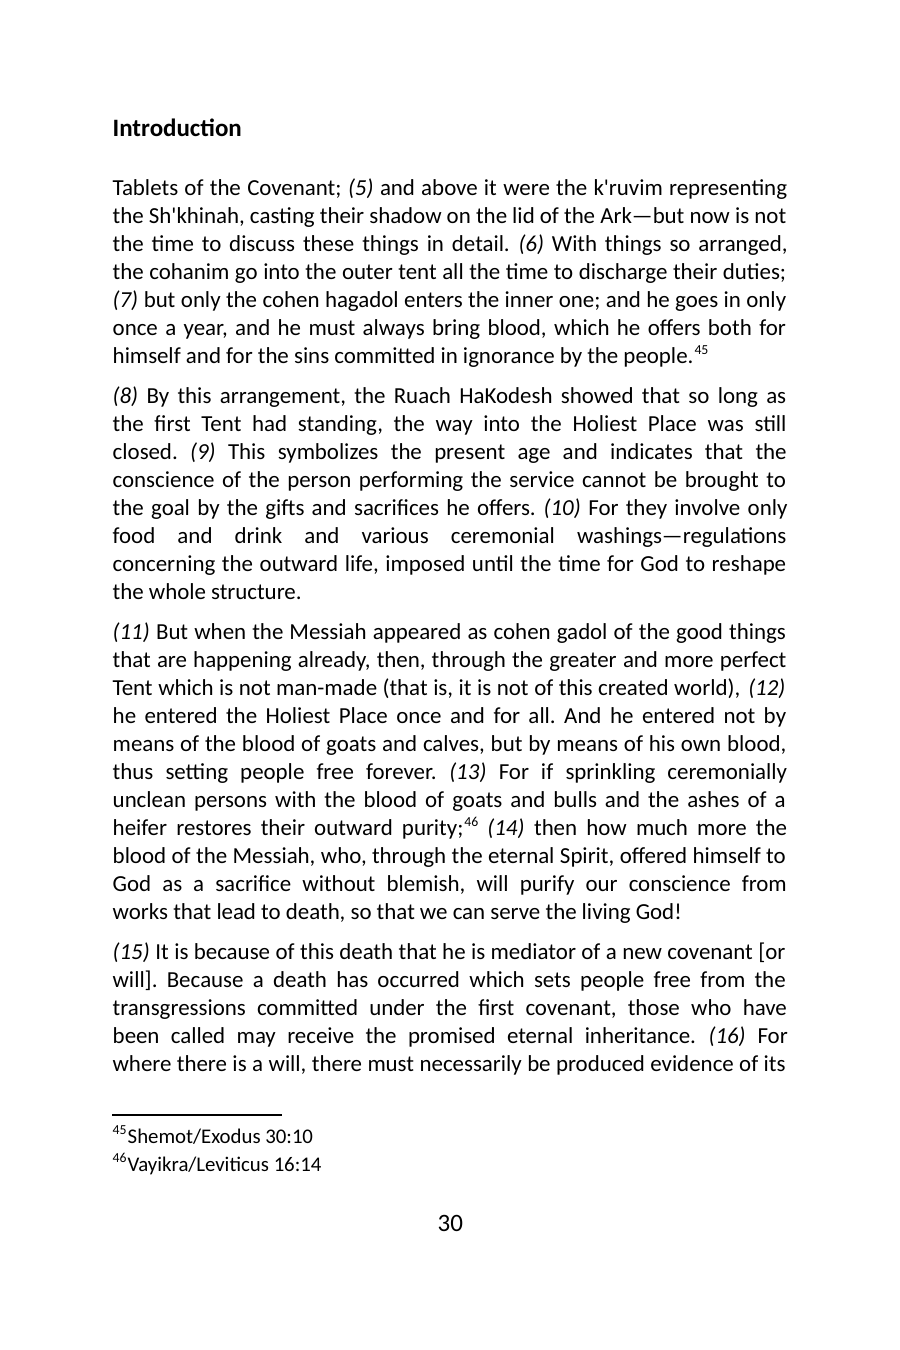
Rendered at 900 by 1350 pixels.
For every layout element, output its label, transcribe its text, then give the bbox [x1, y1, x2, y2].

text (8) By this arrangement, the Ruach HaKodesh showed that so long as the first Tent had standing, the way into the Holiest Place was still closed. (9) This symbolizes the present age and indicates that the conscience of the person performing the service cannot be brought to the goal by the gifts and sacrifices he offers. (10) For they involve only food and drink and various ceremonial washings—regulations concerning the outward life, imposed until the time for God to reshape the whole structure. [112, 381, 787, 605]
text (11) But when the Messiah appeared as cohen gadol of the good things that are happening already, then, through the greater and more perfect Tent which is not man-made (that is, it is not of this created world), (12) he entered the Holiest Place once and for all. And he entered not by means of the blood of goats and calves, but by means of his own blood, thus setting people free forever. (13) For if sprinkling ceremonially unclean persons with the blood of goats and bulls and the ashes of a heifer restores their outward purity; (14) then how much more the blood of the Messiah, who, through the eternal Spirit, offered himself to God as a sacrifice without blemish, will purify our conscience from works that lead to death, so that we can serve the living God! [112, 617, 787, 926]
text Tablets of the Covenant; (5) and above it were the k'ruvim representing the Sh'khinah, casting their shadow on the lid of the Ark—but now is not the time to discuss these things in detail. (6) With things so arranged, the cohanim go into the outer tent all the time to discharge their duties; (7) but only the cohen hagadol enters the inner one; and he goes in only once a year, and he must always bring blood, which he offers both for himself and for the sins committed in ignorance by the people. [112, 173, 787, 369]
text Vayikra/Leviticus 16:14 [112, 1149, 787, 1177]
text (15) It is because of this death that he is mediator of a new covenant [or will]. Because a death has occurred which sets people free from the transgressions committed under the first covenant, those who have been called may receive the promised eternal inheritance. (16) For where there is a will, there must necessarily be produced evidence of its [112, 937, 787, 1078]
text Shemot/Exodus 30:10 [112, 1121, 787, 1149]
